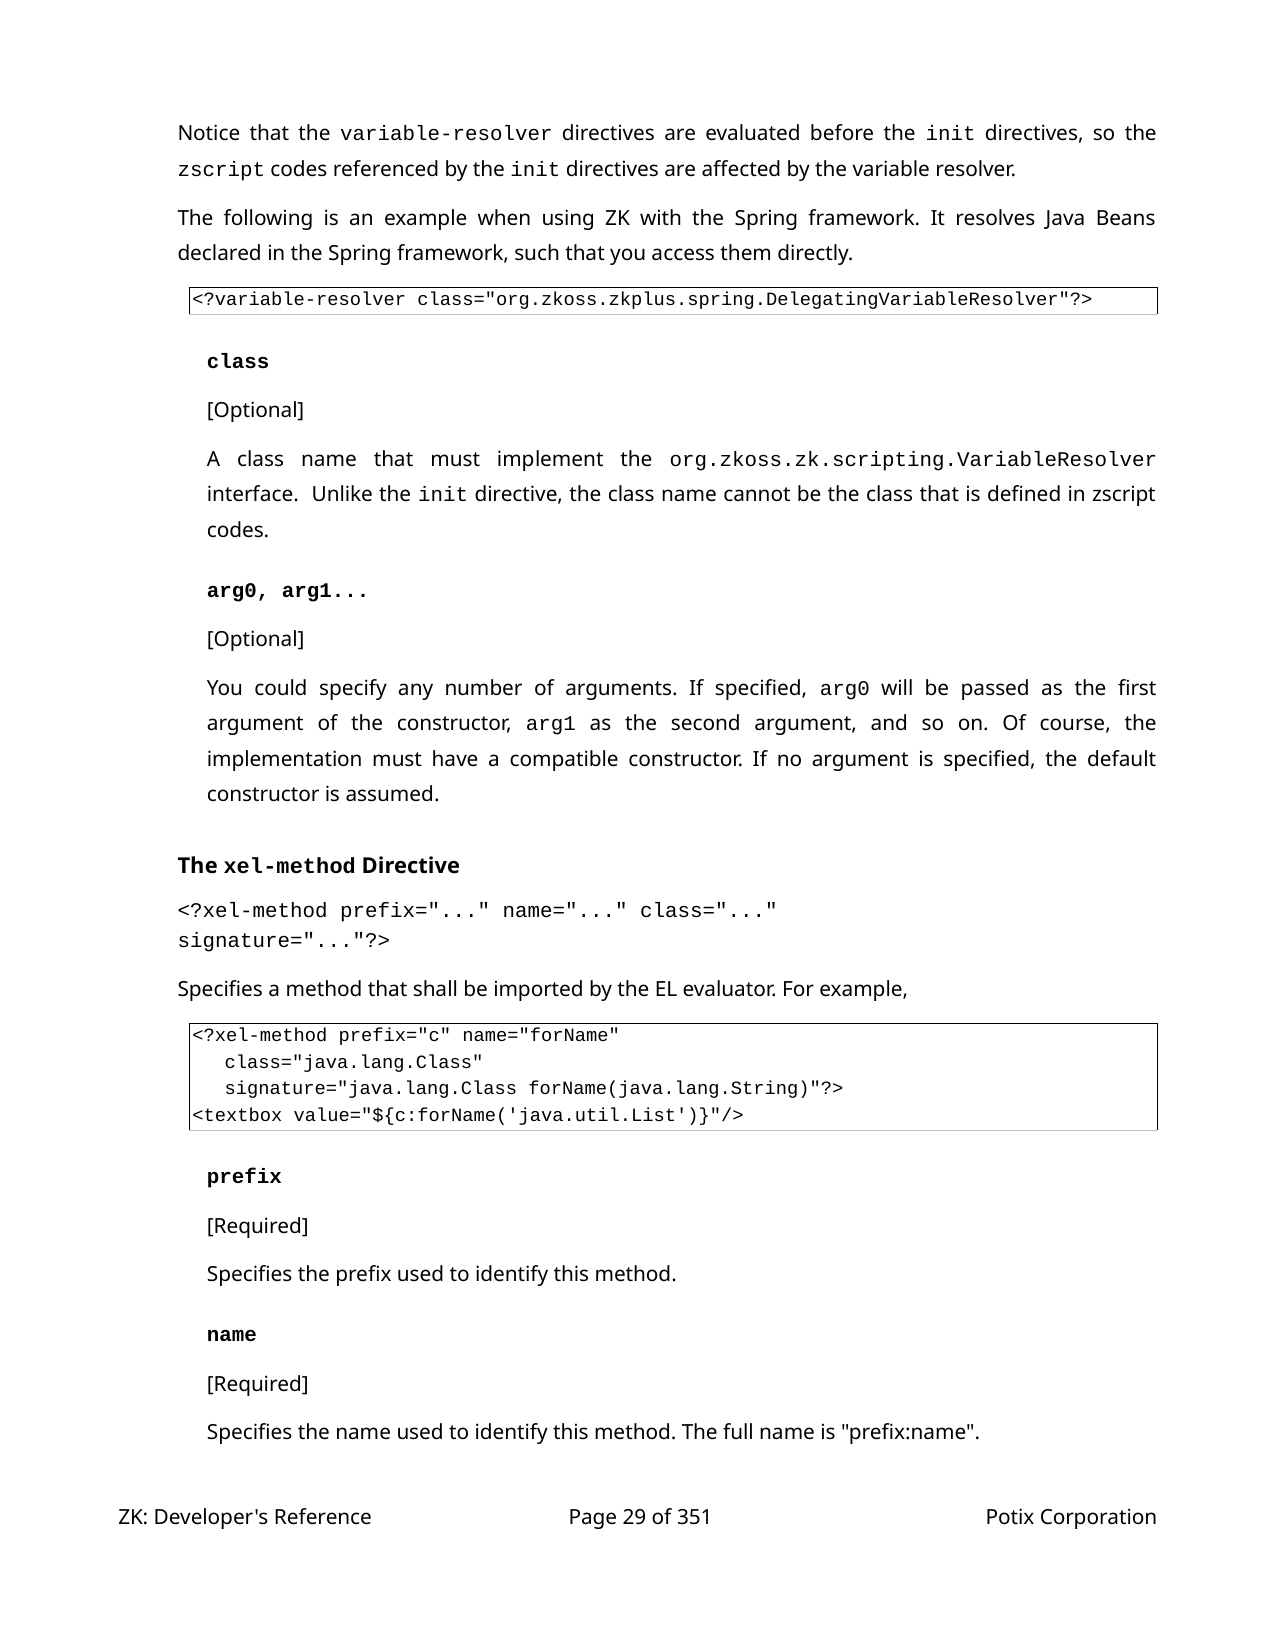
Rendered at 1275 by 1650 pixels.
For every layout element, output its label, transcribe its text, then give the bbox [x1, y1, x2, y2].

text Notice that the variable-resolver directives are evaluated before the init directives, so the zscript codes referenced by the init directives are affected by the variable resolver. [177, 118, 1157, 182]
text <?xel-method prefix="c" name="forName" class="java.lang.Class" signature="java.lang.Class forName(java.lang.String)"?> <textbox value="${c:forName('java.util.List')}"/> [190, 1024, 1157, 1130]
subtitle name [207, 1324, 1157, 1348]
text [Optional] [207, 624, 1157, 652]
text Specifies a method that shall be imported by the EL evaluator. For example, [177, 974, 1157, 1002]
text [Optional] [207, 395, 1157, 423]
text Specifies the name used to identify this method. The full name is "prefix:name". [207, 1417, 1157, 1446]
text A class name that must implement the org.zkoss.zk.scripting.VariableResolver interface. Unlike the init directive, the class name cannot be the class that is defined in zscript codes. [207, 444, 1157, 543]
text [Required] [207, 1369, 1157, 1397]
text Specifies the prefix used to identify this method. [207, 1259, 1157, 1288]
subtitle prefix [207, 1167, 1157, 1190]
subtitle class [207, 351, 1157, 374]
subtitle The xel-method Directive [177, 850, 1157, 880]
text <?xel-method prefix="..." name="..." class="..." signature="..."?> [177, 901, 1157, 953]
text You could specify any number of arguments. If specified, arg0 will be passed as the first argument of the constructor, arg1 as the second argument, and so on. Of course, the implementation must have a compatible constructor. If no argument is specified, the default constructor is assumed. [207, 673, 1157, 807]
subtitle arg0, arg1... [207, 580, 1157, 603]
text The following is an example when using ZK with the Spring framework. It resolves Java Beans declared in the Spring framework, such that you access them directly. [177, 203, 1157, 266]
text [Required] [207, 1211, 1157, 1239]
text <?variable-resolver class="org.zkoss.zkplus.spring.DelegatingVariableResolver"?> [190, 288, 1157, 314]
